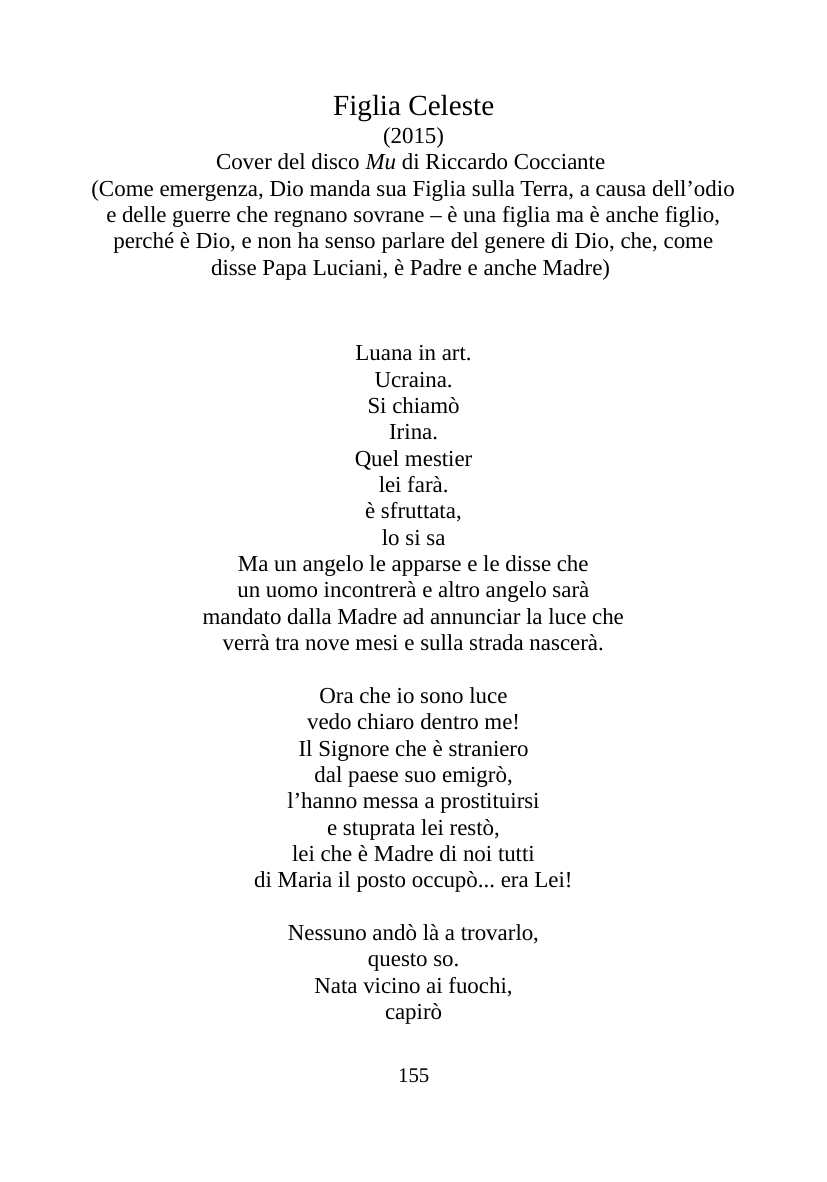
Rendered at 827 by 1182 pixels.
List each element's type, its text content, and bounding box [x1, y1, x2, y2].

text Nata vicino ai fuochi, [88, 972, 738, 998]
text mandato dalla Madre ad annunciar la luce che [88, 603, 738, 629]
text Il Signore che è straniero [88, 734, 738, 761]
text lei che è Madre di noi tutti [88, 840, 738, 866]
text un uomo incontrerà e altro angelo sarà [88, 576, 738, 603]
text capirò [88, 998, 738, 1024]
text Irina. [88, 418, 738, 445]
text Ucraina. [88, 366, 738, 392]
text dal paese suo emigrò, [88, 761, 738, 787]
text Si chiamò [88, 392, 738, 418]
text l’hanno messa a prostituirsi [88, 787, 738, 814]
text Ma un angelo le apparse e le disse che [88, 550, 738, 576]
text Ora che io sono luce [88, 682, 738, 708]
text vedo chiaro dentro me! [88, 708, 738, 734]
text verrà tra nove mesi e sulla strada nascerà. [88, 629, 738, 656]
text Quel mestier [88, 445, 738, 471]
text questo so. [88, 945, 738, 972]
text è sfruttata, [88, 497, 738, 524]
text lo si sa [88, 524, 738, 550]
text di Maria il posto occupò... era Lei! [88, 866, 738, 893]
text Luana in art. [88, 339, 738, 366]
text lei farà. [88, 471, 738, 497]
text Nessuno andò là a trovarlo, [88, 919, 738, 945]
text e stuprata lei restò, [88, 814, 738, 840]
text Figlia Celeste (2015) Cover del disco Mu di Riccardo Cocciante (Come emergenza, Dio manda sua Figlia sulla Terra, a causa dell’odio e delle guerre che regnano sovrane – è una figlia ma è anche figlio, perché è Dio, e non ha senso parlare del genere di Dio, che, come disse Papa Luciani, è Padre e anche Madre) [88, 88, 738, 280]
